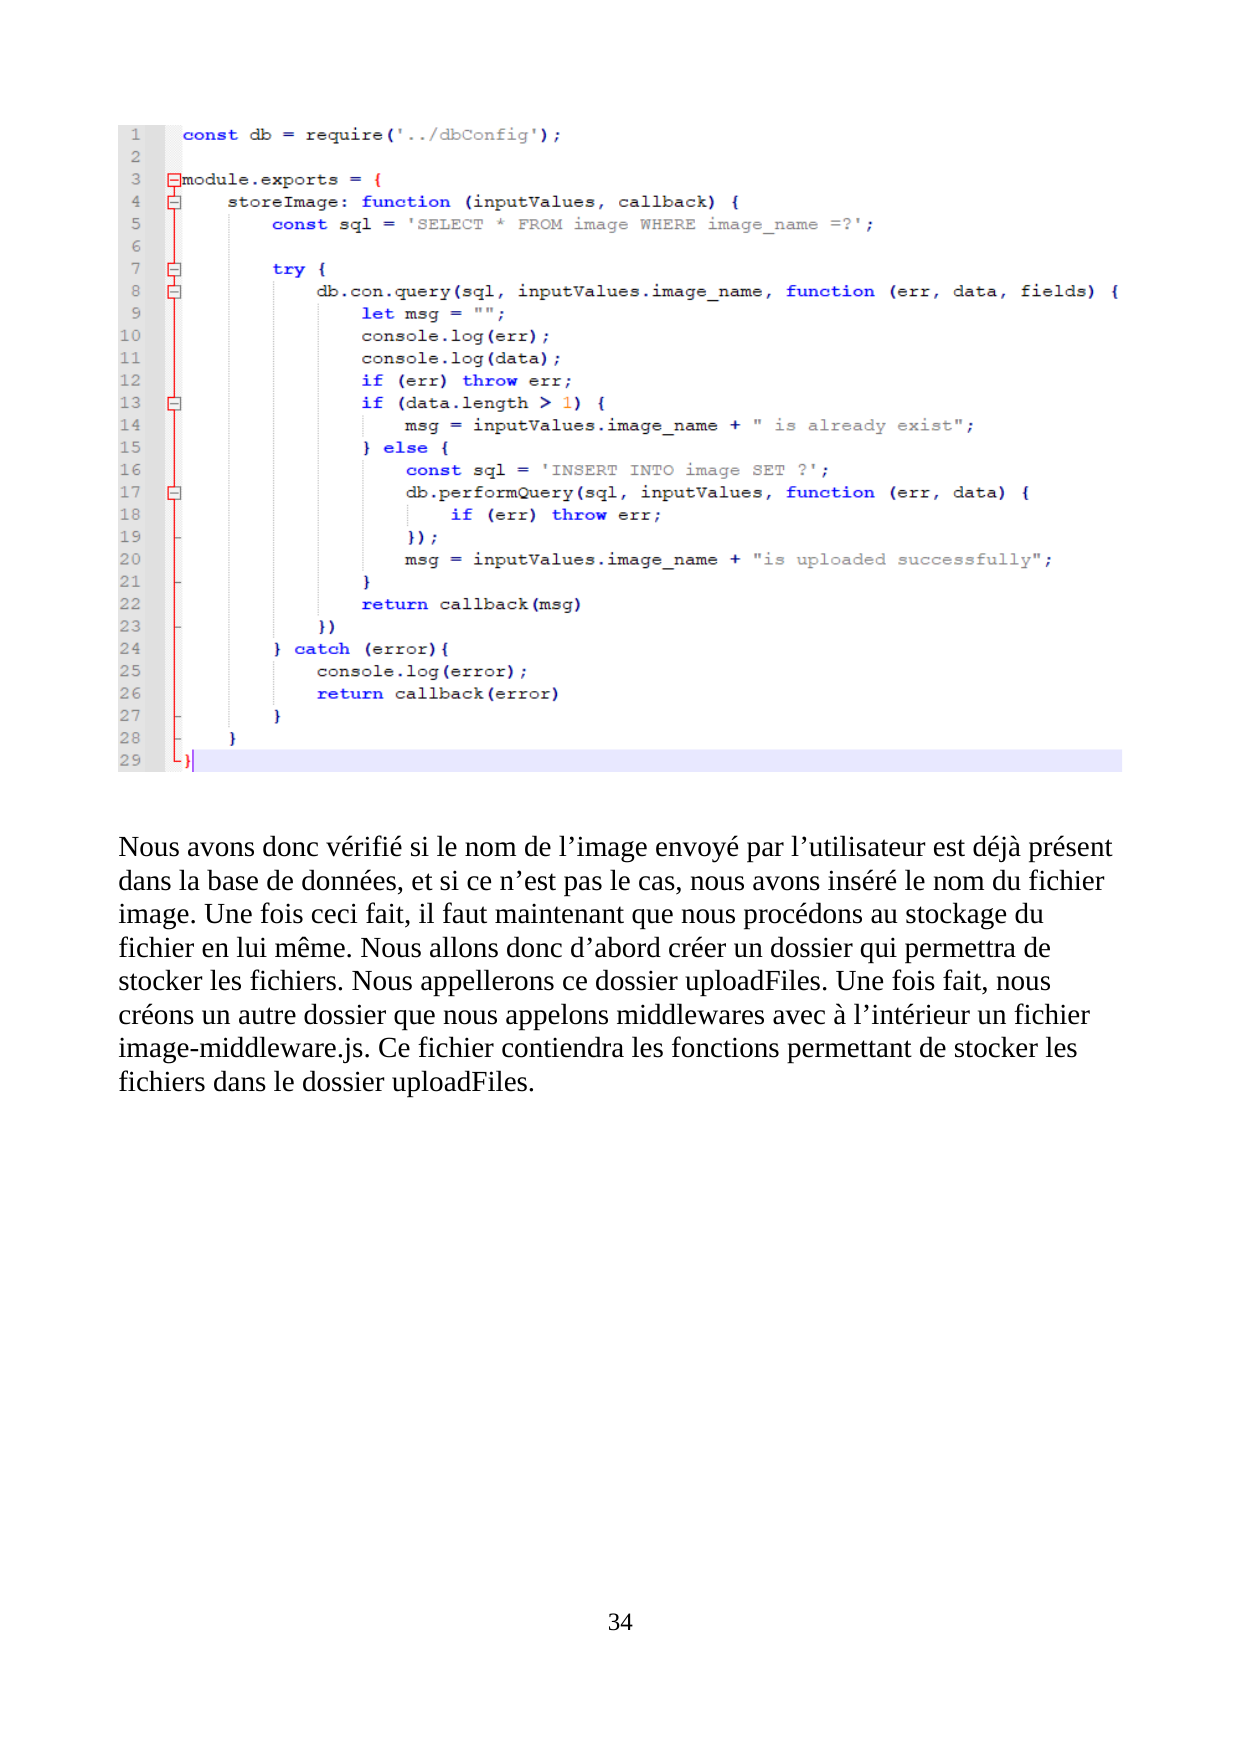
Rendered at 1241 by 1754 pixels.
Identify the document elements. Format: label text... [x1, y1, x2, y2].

text Nous avons donc vérifié si le nom de l’image envoyé par l’utilisateur est déjà présent dans la base de données, et si ce n’est pas le cas, nous avons inséré le nom du fichier image. Une fois ceci fait, il faut maintenant que nous procédons au stockage du fichier en lui même. Nous allons donc d’abord créer un dossier qui permettra de stocker les fichiers. Nous appellerons ce dossier uploadFiles. Une fois fait, nous créons un autre dossier que nous appelons middlewares avec à l’intérieur un fichier image-middleware.js. Ce fichier contiendra les fonctions permettant de stocker les fichiers dans le dossier uploadFiles. [118, 829, 1122, 1097]
picture [118, 125, 1123, 772]
